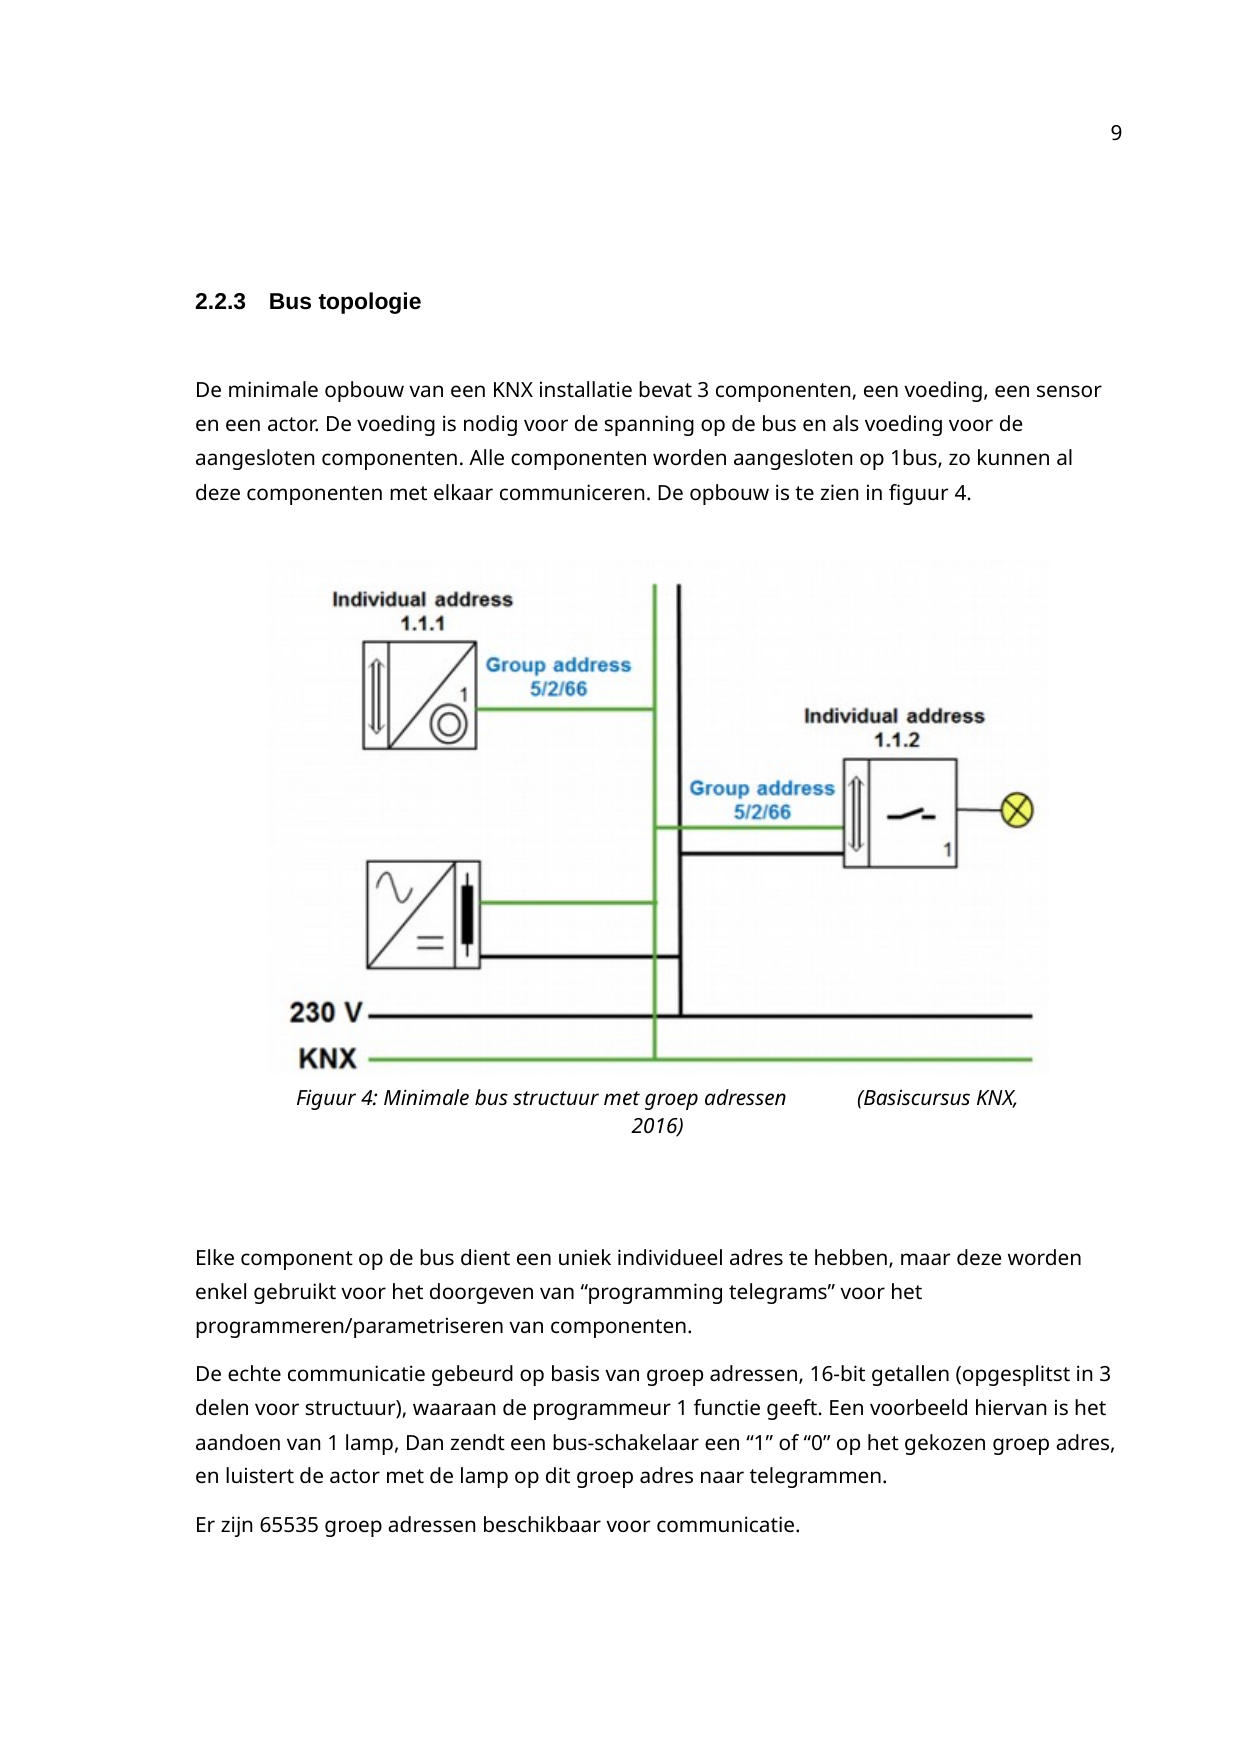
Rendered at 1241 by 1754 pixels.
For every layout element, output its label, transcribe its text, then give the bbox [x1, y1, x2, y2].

text Figuur 4: Minimale bus structuur met groep adressen (Basiscursus KNX, 2016) [267, 1076, 1050, 1140]
text De echte communicatie gebeurd op basis van groep adressen, 16-bit getallen (opgesplitst in 3 delen voor structuur), waaraan de programmeur 1 functie geeft. Een voorbeeld hiervan is het aandoen van 1 lamp, Dan zendt een bus-schakelaar een “1” of “0” op het gekozen groep adres, en luistert de actor met de lamp op dit groep adres naar telegrammen. [195, 1359, 1122, 1490]
subtitle 2.2.3 Bus topologie [195, 288, 1122, 314]
picture [267, 559, 1050, 1076]
text Elke component op de bus dient een uniek individueel adres te hebben, maar deze worden enkel gebruikt voor het doorgeven van “programming telegrams” voor het programmeren/parametriseren van componenten. [195, 1243, 1122, 1339]
text Er zijn 65535 groep adressen beschikbaar voor communicatie. [195, 1510, 1122, 1539]
text De minimale opbouw van een KNX installatie bevat 3 componenten, een voeding, een sensor en een actor. De voeding is nodig voor de spanning op de bus en als voeding voor de aangesloten componenten. Alle componenten worden aangesloten op 1bus, zo kunnen al deze componenten met elkaar communiceren. De opbouw is te zien in figuur 4. [195, 375, 1122, 506]
